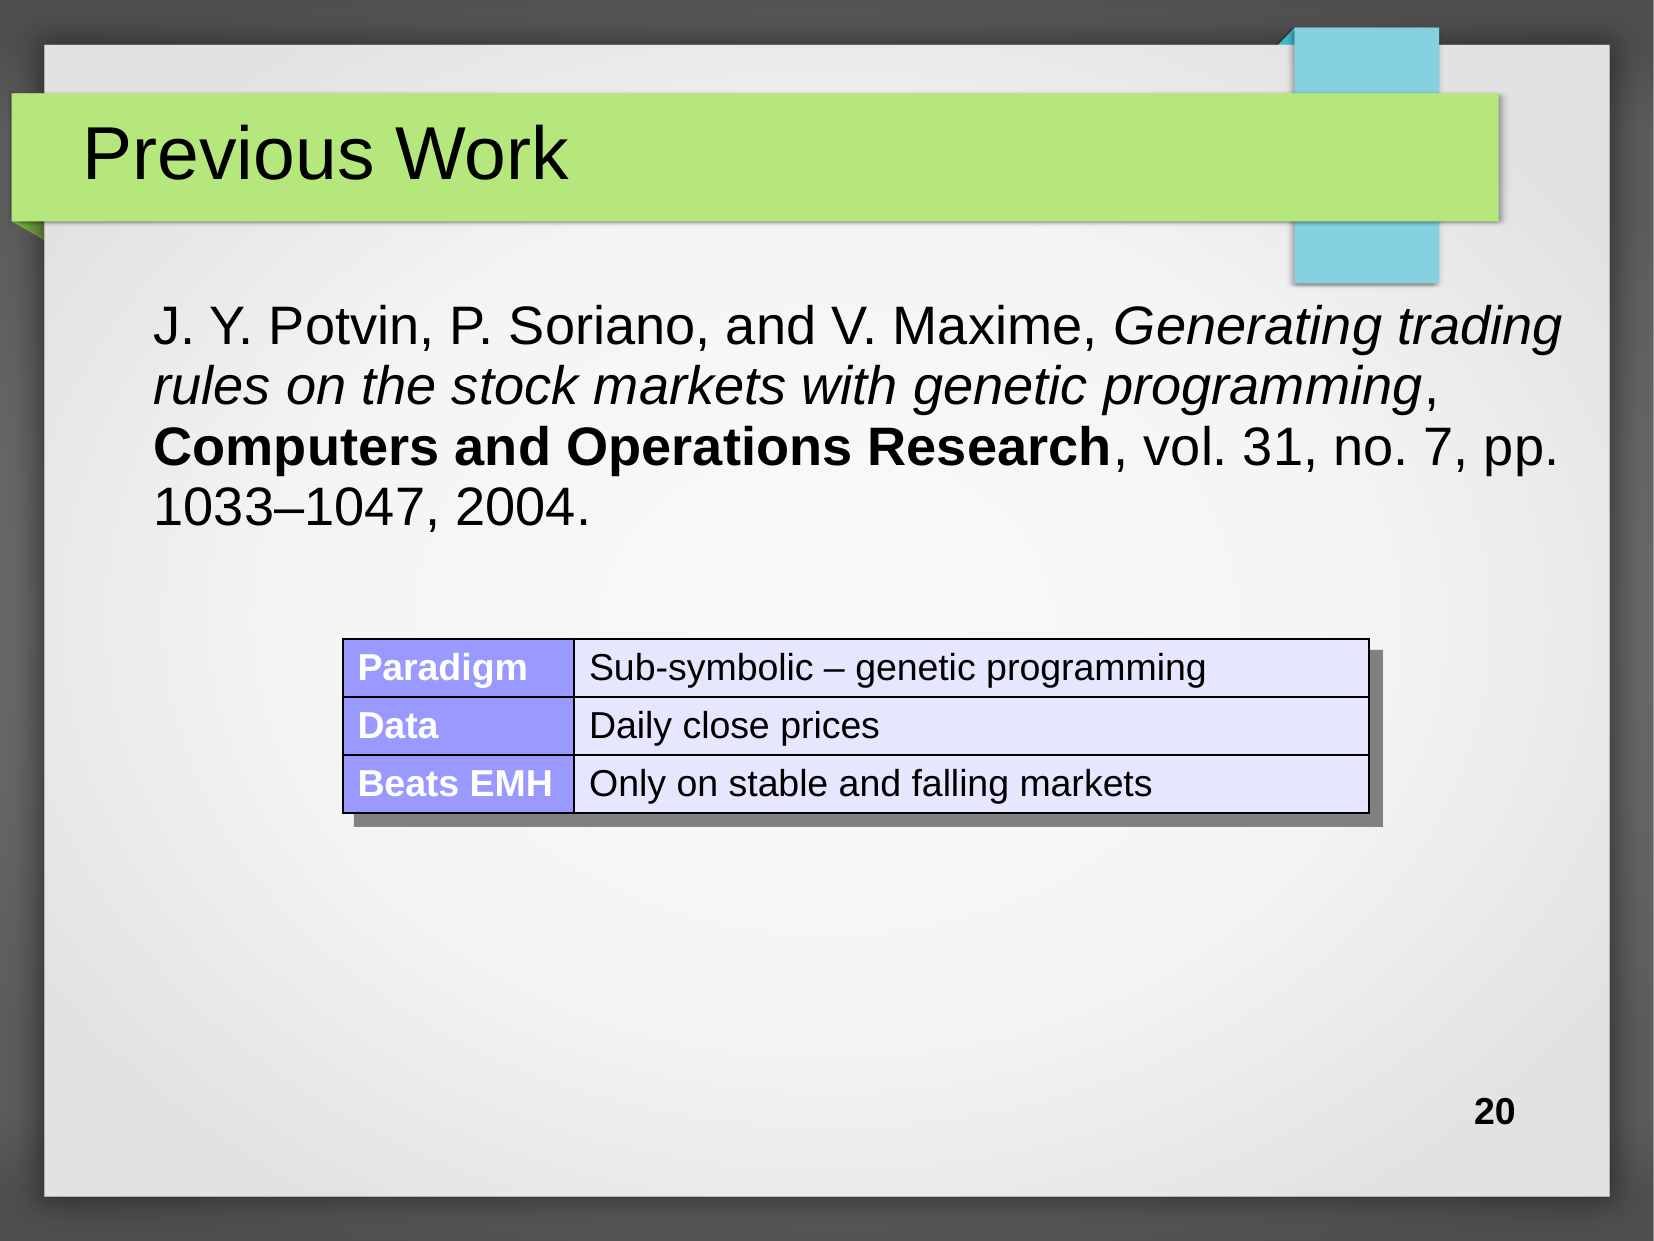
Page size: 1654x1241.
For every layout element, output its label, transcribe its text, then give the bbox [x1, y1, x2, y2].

list J. Y. Potvin, P. Soriano, and V. Maxime, Generating trading rules on the stock markets with genetic programming, Computers and Operations Research, vol. 31, no. 7, pp. 1033–1047, 2004. [82, 295, 1571, 1015]
text_box [1459, 1083, 1654, 1154]
picture [0, 0, 1654, 1241]
table_cell Beats EMH [344, 756, 573, 812]
table_header Paradigm [344, 640, 573, 696]
title Previous Work [82, 94, 1264, 213]
table_cell Daily close prices [575, 698, 1368, 754]
table_cell Only on stable and falling markets [575, 756, 1368, 812]
table_cell Data [344, 698, 573, 754]
table_header Sub-symbolic – genetic programming [575, 640, 1368, 696]
